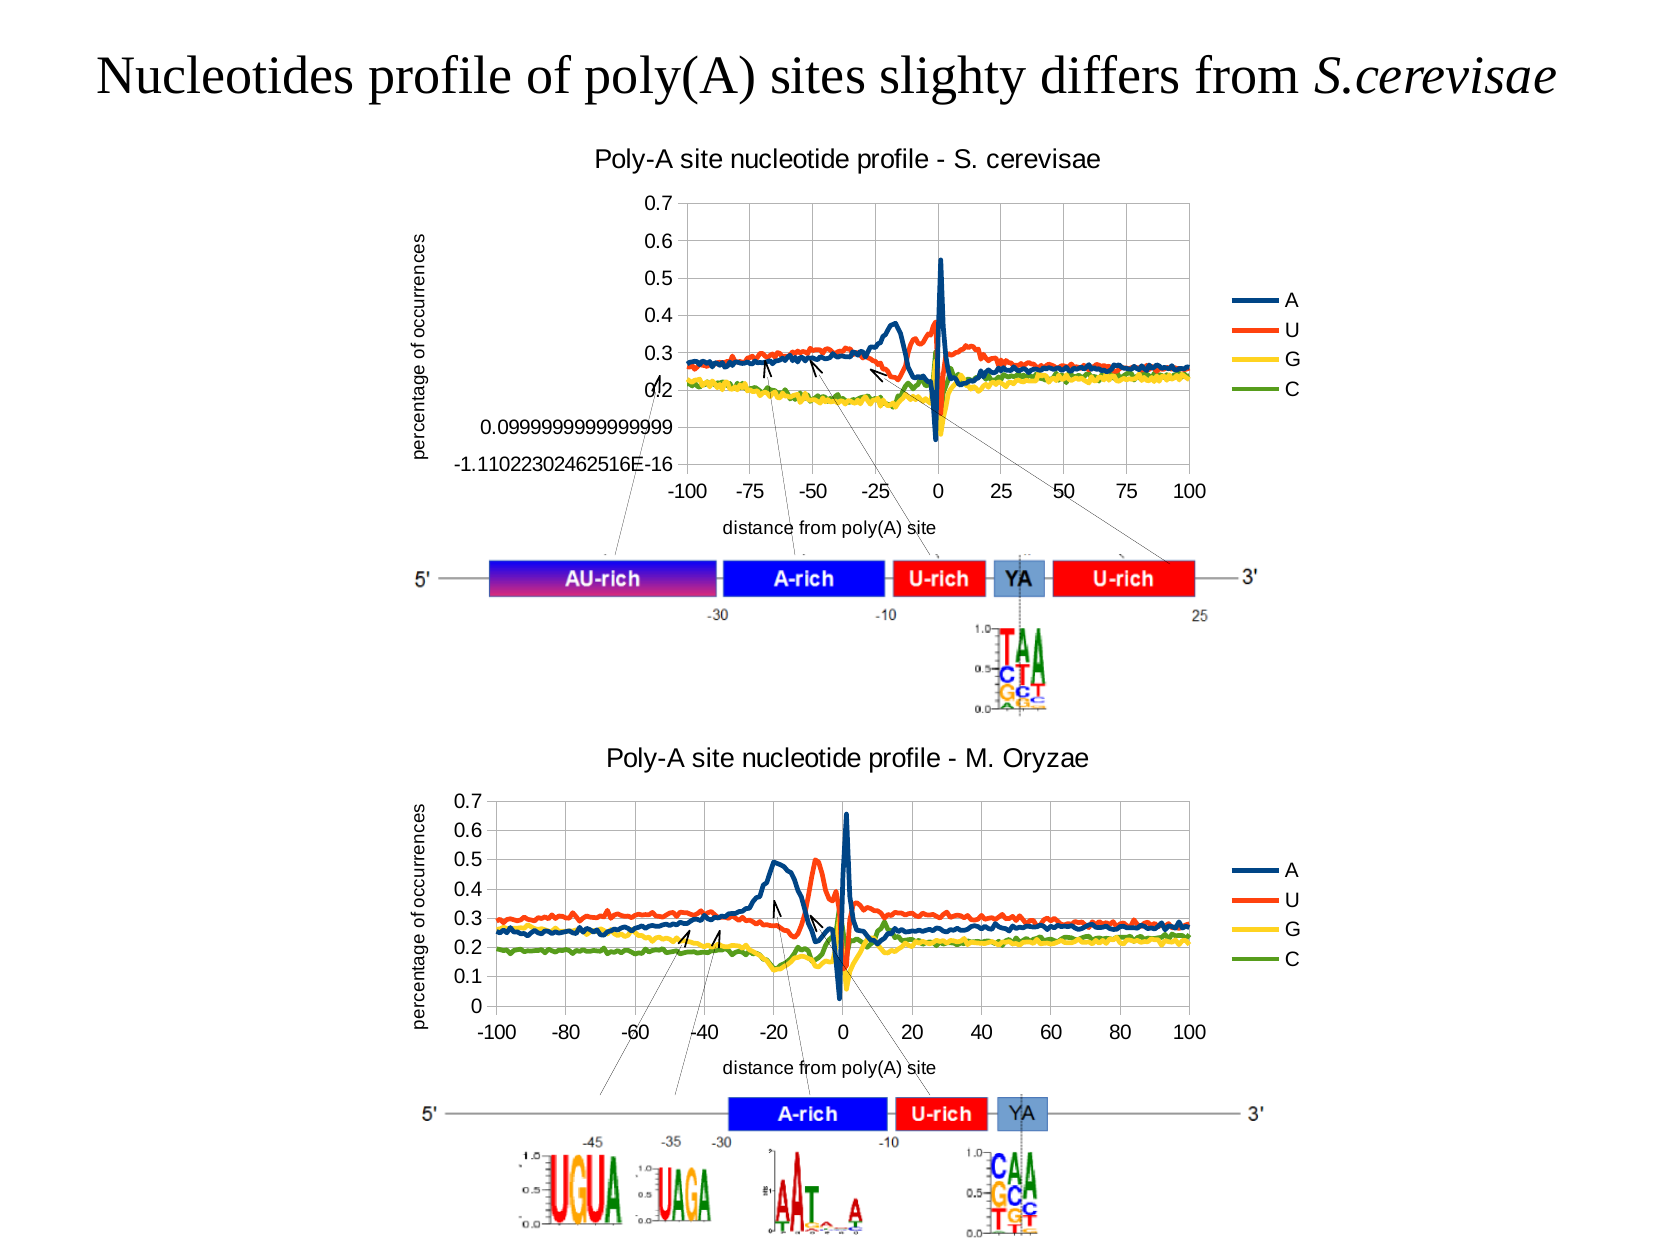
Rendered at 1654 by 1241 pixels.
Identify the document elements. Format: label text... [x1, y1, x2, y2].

chart [375, 120, 1320, 571]
picture [420, 1094, 1276, 1241]
chart [375, 720, 1320, 1111]
title Nucleotides profile of poly(A) sites slighty differs from S.cerevisae [82, 15, 1571, 136]
picture [405, 554, 1276, 721]
